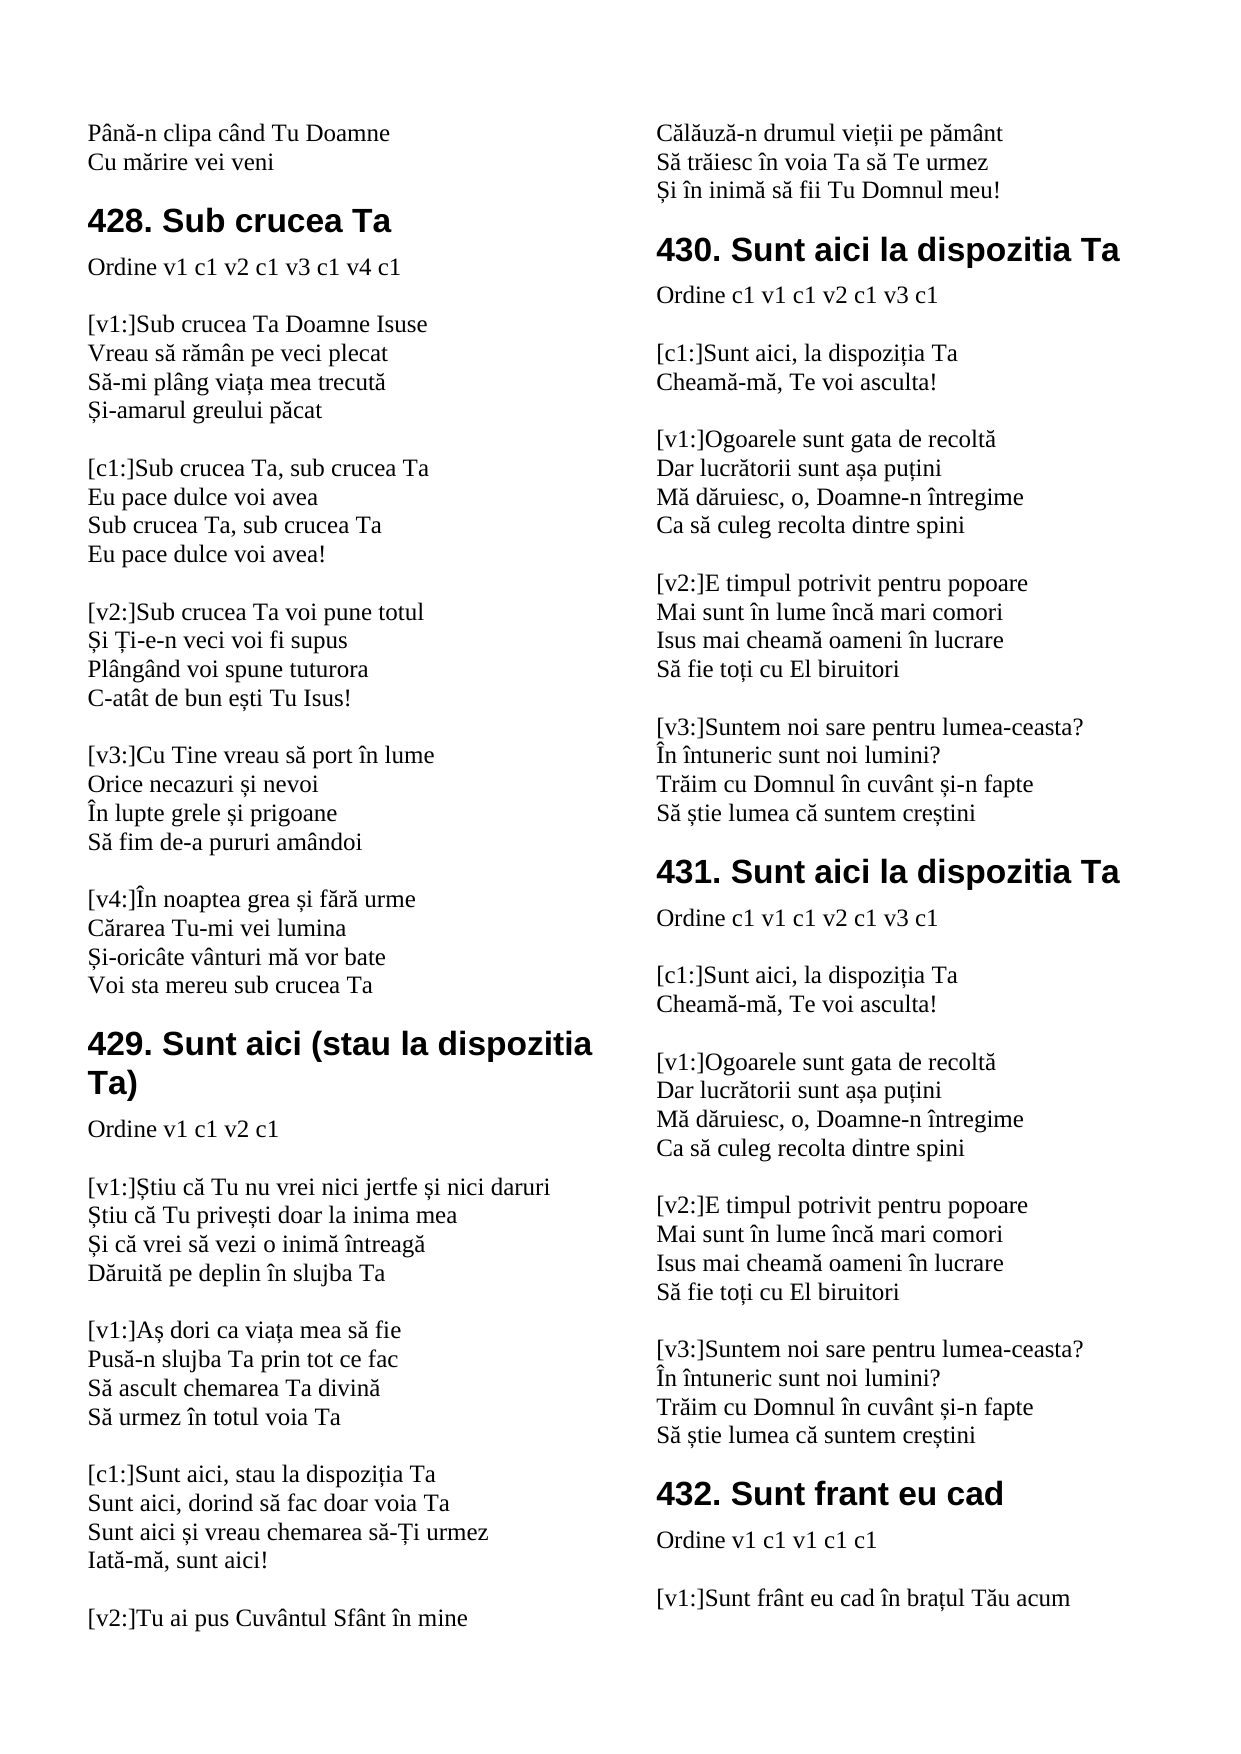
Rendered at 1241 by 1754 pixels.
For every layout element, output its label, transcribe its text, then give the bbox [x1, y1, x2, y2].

text Ordine v1 c1 v2 c1 v3 c1 v4 c1 [v1:]Sub crucea Ta Doamne Isuse Vreau să rămân pe veci plecat Să-mi plâng viața mea trecută Și-amarul greului păcat [c1:]Sub crucea Ta, sub crucea Ta Eu pace dulce voi avea Sub crucea Ta, sub crucea Ta Eu pace dulce voi avea! [v2:]Sub crucea Ta voi pune totul Și Ți-e-n veci voi fi supus Plângând voi spune tuturora C-atât de bun ești Tu Isus! [v3:]Cu Tine vreau să port în lume Orice necazuri și nevoi În lupte grele și prigoane Să fim de-a pururi amândoi [v4:]În noaptea grea și fără urme Cărarea Tu-mi vei lumina Și-oricâte vânturi mă vor bate Voi sta mereu sub crucea Ta [87, 252, 597, 999]
text Până-n clipa când Tu Doamne Cu mărire vei veni [87, 118, 597, 176]
subtitle 431. Sunt aici la dispozitia Ta [656, 852, 1166, 890]
subtitle 432. Sunt frant eu cad [656, 1474, 1166, 1513]
text Ordine c1 v1 c1 v2 c1 v3 c1 [c1:]Sunt aici, la dispoziția Ta Cheamă-mă, Te voi asculta! [v1:]Ogoarele sunt gata de recoltă Dar lucrătorii sunt așa puțini Mă dăruiesc, o, Doamne-n întregime Ca să culeg recolta dintre spini [v2:]E timpul potrivit pentru popoare Mai sunt în lume încă mari comori Isus mai cheamă oameni în lucrare Să fie toți cu El biruitori [v3:]Suntem noi sare pentru lumea-ceasta? În întuneric sunt noi lumini? Trăim cu Domnul în cuvânt și-n fapte Să știe lumea că suntem creștini [656, 281, 1166, 827]
subtitle 430. Sunt aici la dispozitia Ta [656, 229, 1166, 268]
subtitle 428. Sub crucea Ta [87, 201, 597, 239]
text Ordine v1 c1 v2 c1 [v1:]Știu că Tu nu vrei nici jertfe și nici daruri Știu că Tu privești doar la inima mea Și că vrei să vezi o inimă întreagă Dăruită pe deplin în slujba Ta [v1:]Aș dori ca viața mea să fie Pusă-n slujba Ta prin tot ce fac Să ascult chemarea Ta divină Să urmez în totul voia Ta [c1:]Sunt aici, stau la dispoziția Ta Sunt aici, dorind să fac doar voia Ta Sunt aici și vreau chemarea să-Ți urmez Iată-mă, sunt aici! [v2:]Tu ai pus Cuvântul Sfânt în mine [87, 1114, 597, 1632]
text Călăuză-n drumul vieții pe pământ Să trăiesc în voia Ta să Te urmez Și în inimă să fii Tu Domnul meu! [656, 118, 1166, 204]
text Ordine c1 v1 c1 v2 c1 v3 c1 [c1:]Sunt aici, la dispoziția Ta Cheamă-mă, Te voi asculta! [v1:]Ogoarele sunt gata de recoltă Dar lucrătorii sunt așa puțini Mă dăruiesc, o, Doamne-n întregime Ca să culeg recolta dintre spini [v2:]E timpul potrivit pentru popoare Mai sunt în lume încă mari comori Isus mai cheamă oameni în lucrare Să fie toți cu El biruitori [v3:]Suntem noi sare pentru lumea-ceasta? În întuneric sunt noi lumini? Trăim cu Domnul în cuvânt și-n fapte Să știe lumea că suntem creștini [656, 903, 1166, 1449]
text Ordine v1 c1 v1 c1 c1 [v1:]Sunt frânt eu cad în brațul Tău acum [656, 1525, 1166, 1612]
subtitle 429. Sunt aici (stau la dispozitia Ta) [87, 1024, 597, 1102]
